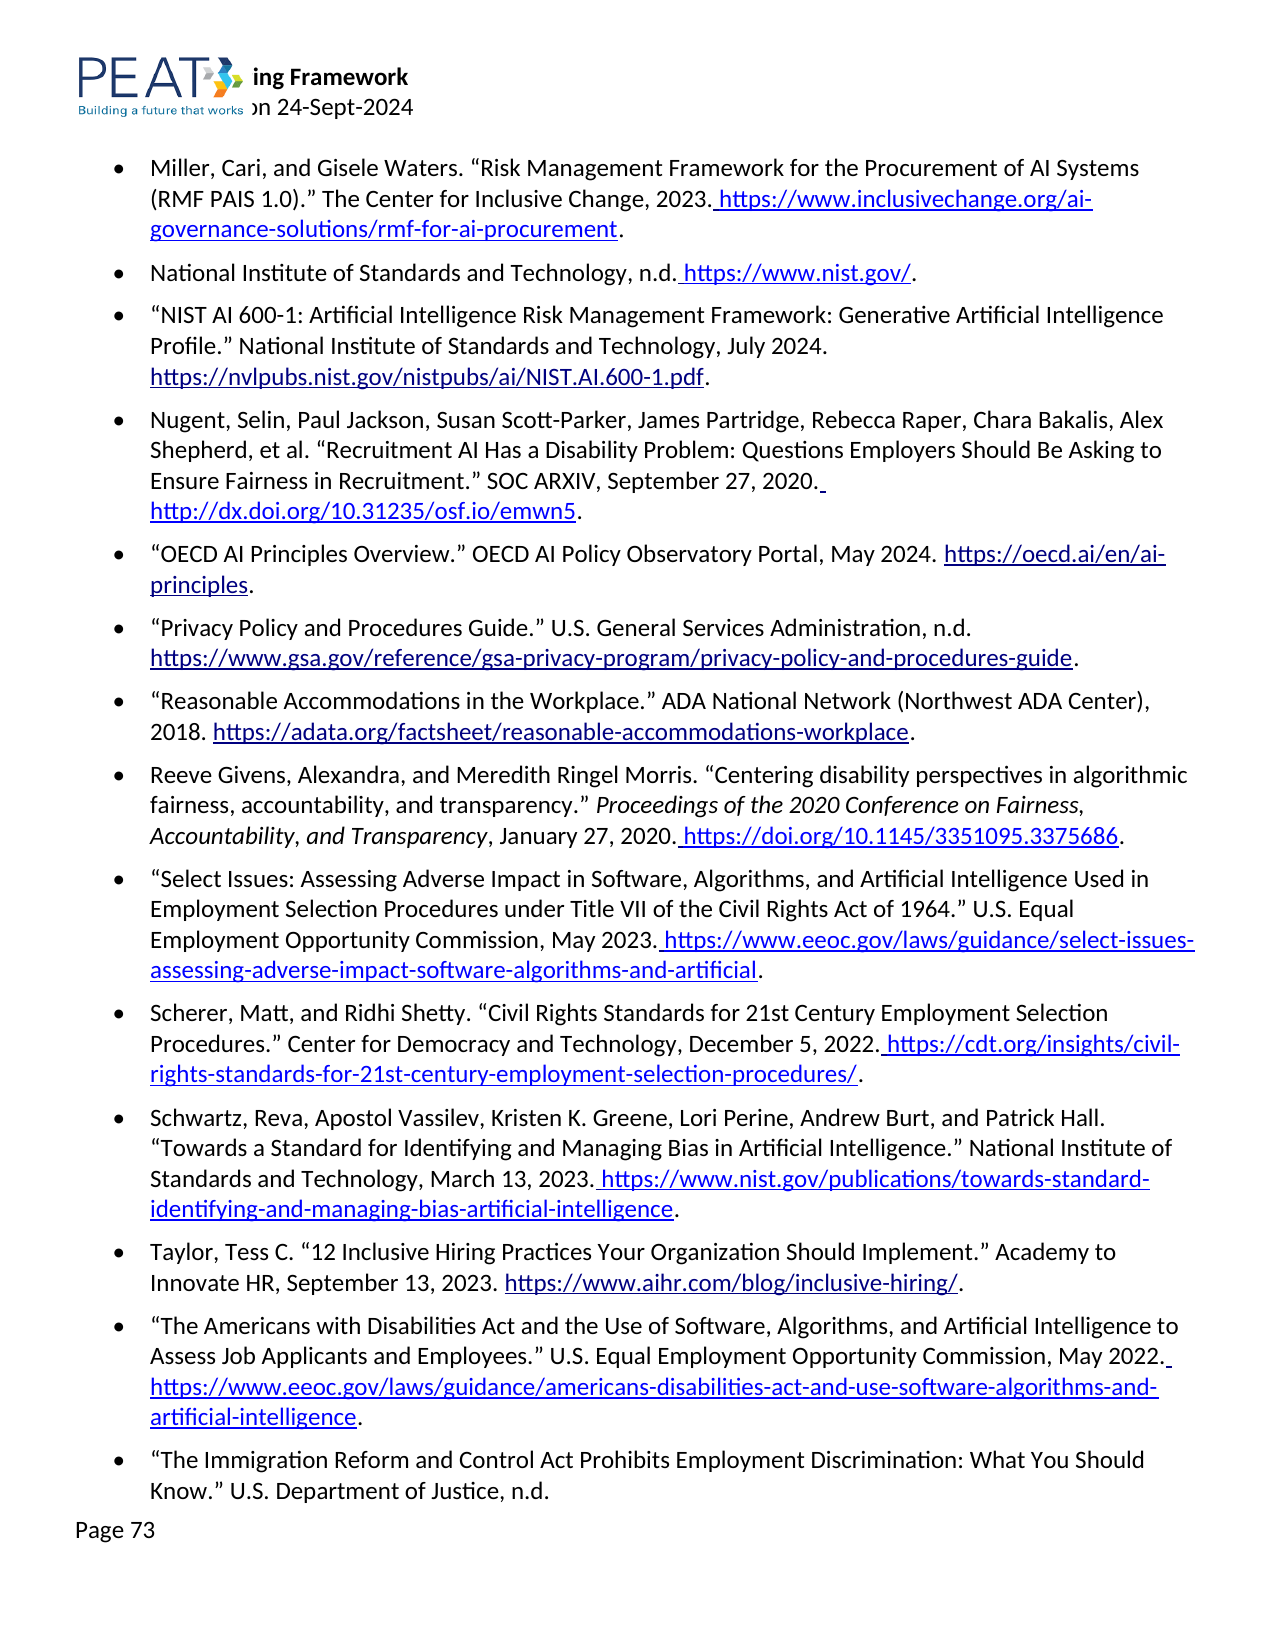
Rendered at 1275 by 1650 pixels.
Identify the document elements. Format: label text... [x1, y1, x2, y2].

list National Institute of Standards and Technology, n.d. https://www.nist.gov/. [112, 257, 1200, 287]
list “Privacy Policy and Procedures Guide.” U.S. General Services Administration, n.d. https://www.gsa.gov/reference/gsa-privacy-program/privacy-policy-and-procedures-guide. [112, 612, 1200, 673]
list Schwartz, Reva, Apostol Vassilev, Kristen K. Greene, Lori Perine, Andrew Burt, and Patrick Hall. “Towards a Standard for Identifying and Managing Bias in Artificial Intelligence.” National Institute of Standards and Technology, March 13, 2023. https://www.nist.gov/publications/towards-standard-identifying-and-managing-bias-artificial-intelligence. [112, 1102, 1200, 1224]
list “The Immigration Reform and Control Act Prohibits Employment Discrimination: What You Should Know.” U.S. Department of Justice, n.d. [112, 1444, 1200, 1505]
list Miller, Cari, and Gisele Waters. “Risk Management Framework for the Procurement of AI Systems (RMF PAIS 1.0).” The Center for Inclusive Change, 2023. https://www.inclusivechange.org/ai-governance-solutions/rmf-for-ai-procurement. [112, 153, 1200, 244]
list “Reasonable Accommodations in the Workplace.” ADA National Network (Northwest ADA Center), 2018. https://adata.org/factsheet/reasonable-accommodations-workplace. [112, 685, 1200, 746]
list Nugent, Selin, Paul Jackson, Susan Scott-Parker, James Partridge, Rebecca Raper, Chara Bakalis, Alex Shepherd, et al. “Recruitment AI Has a Disability Problem: Questions Employers Should Be Asking to Ensure Fairness in Recruitment.” SOC ARXIV, September 27, 2020. http://dx.doi.org/10.31235/osf.io/emwn5. [112, 404, 1200, 526]
list “NIST AI 600-1: Artificial Intelligence Risk Management Framework: Generative Artificial Intelligence Profile.” National Institute of Standards and Technology, July 2024. https://nvlpubs.nist.gov/nistpubs/ai/NIST.AI.600-1.pdf. [112, 300, 1200, 391]
list Scherer, Matt, and Ridhi Shetty. “Civil Rights Standards for 21st Century Employment Selection Procedures.” Center for Democracy and Technology, December 5, 2022. https://cdt.org/insights/civil-rights-standards-for-21st-century-employment-selection-procedures/. [112, 998, 1200, 1089]
list Reeve Givens, Alexandra, and Meredith Ringel Morris. “Centering disability perspectives in algorithmic fairness, accountability, and transparency.” Proceedings of the 2020 Conference on Fairness, Accountability, and Transparency, January 27, 2020. https://doi.org/10.1145/3351095.3375686. [112, 759, 1200, 851]
list “The Americans with Disabilities Act and the Use of Software, Algorithms, and Artificial Intelligence to Assess Job Applicants and Employees.” U.S. Equal Employment Opportunity Commission, May 2022. https://www.eeoc.gov/laws/guidance/americans-disabilities-act-and-use-software-algorithms-and-artificial-intelligence. [112, 1310, 1200, 1432]
list “OECD AI Principles Overview.” OECD AI Policy Observatory Portal, May 2024. https://oecd.ai/en/ai-principles. [112, 538, 1200, 599]
list “Select Issues: Assessing Adverse Impact in Software, Algorithms, and Artificial Intelligence Used in Employment Selection Procedures under Title VII of the Civil Rights Act of 1964.” U.S. Equal Employment Opportunity Commission, May 2023. https://www.eeoc.gov/laws/guidance/select-issues-assessing-adverse-impact-software-algorithms-and-artificial. [112, 863, 1200, 985]
list Taylor, Tess C. “12 Inclusive Hiring Practices Your Organization Should Implement.” Academy to Innovate HR, September 13, 2023. https://www.aihr.com/blog/inclusive-hiring/. [112, 1236, 1200, 1297]
